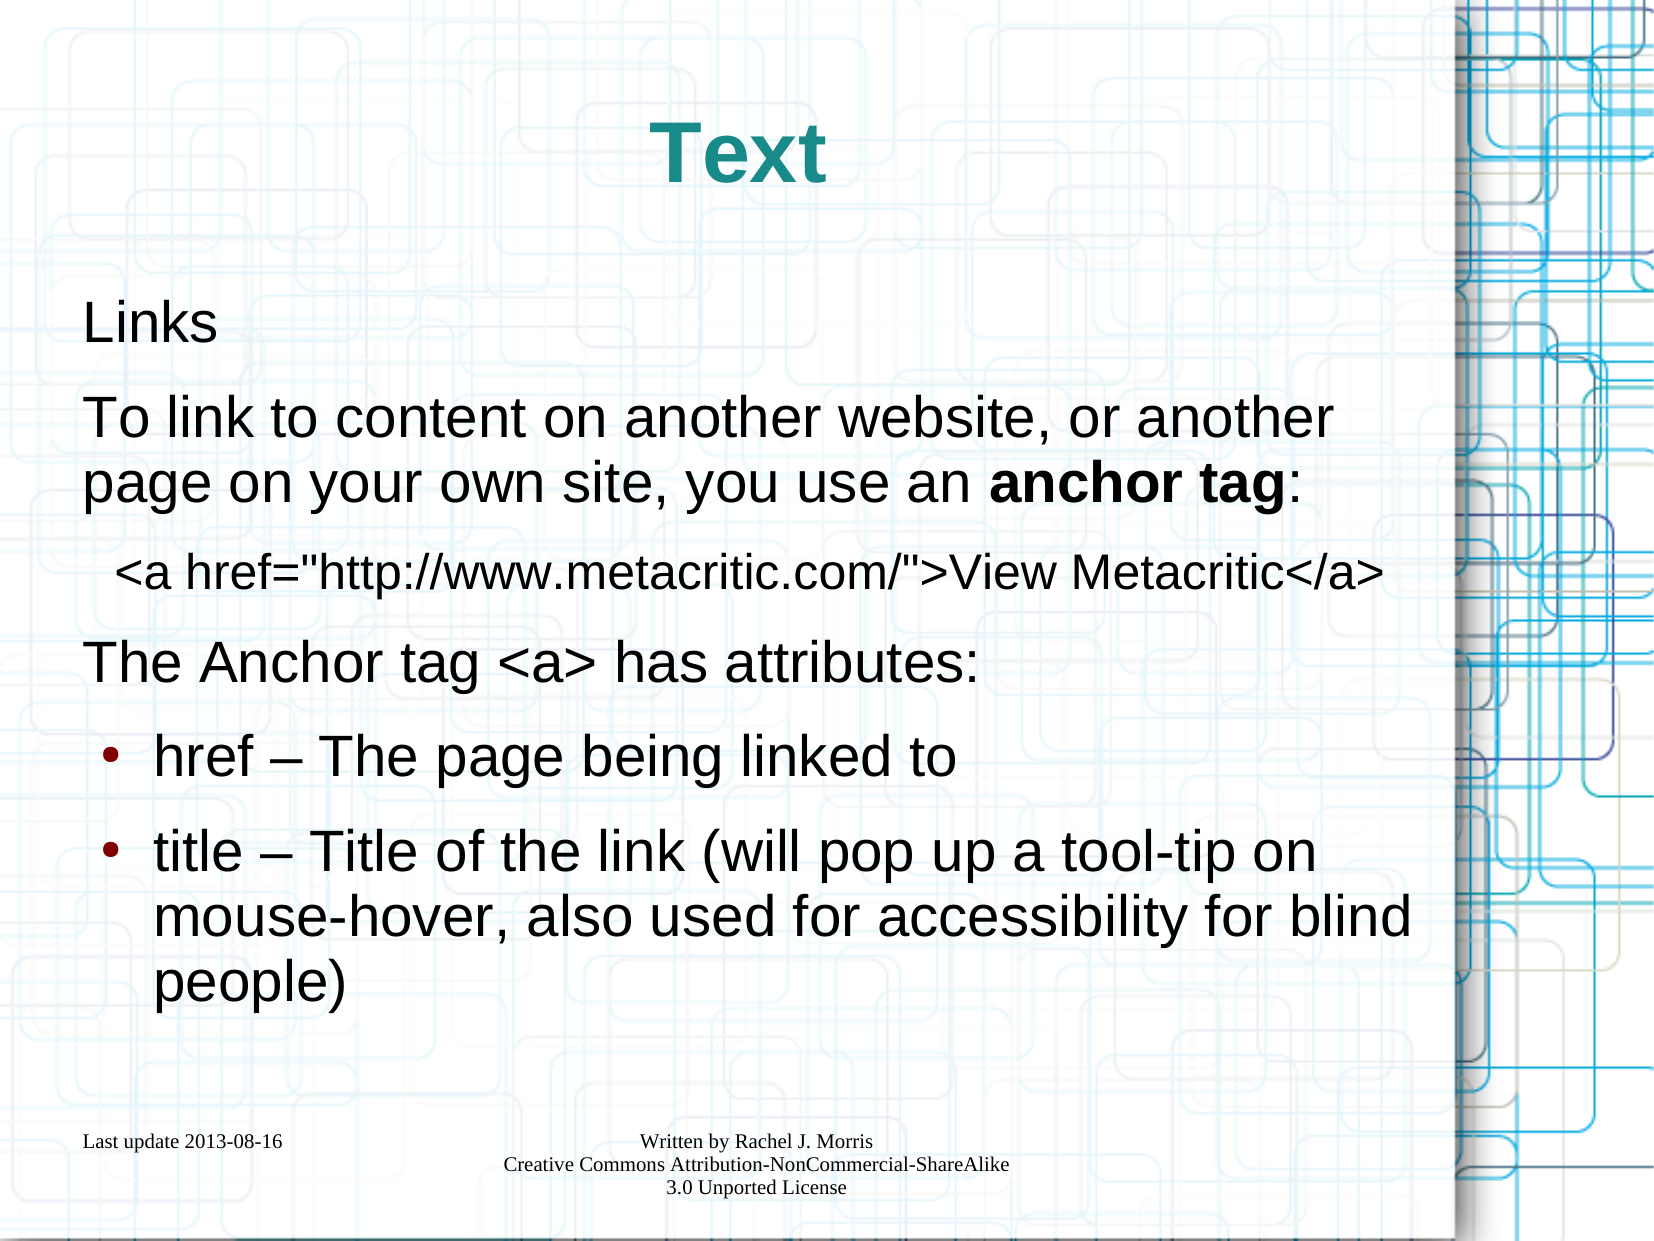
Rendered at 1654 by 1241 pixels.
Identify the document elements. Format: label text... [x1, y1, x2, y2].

picture [0, 0, 1654, 1241]
list Links To link to content on another website, or another page on your own site, you use an anchor tag: <a href="http://www.metacritic.com/">View Metacritic</a> The Anchor tag <a> has attributes: href – The page being linked to title – Title of the link (will pop up a tool-tip on mouse-hover, also used for accessibility for blind people) [82, 290, 1418, 1014]
title Text [59, 49, 1418, 257]
